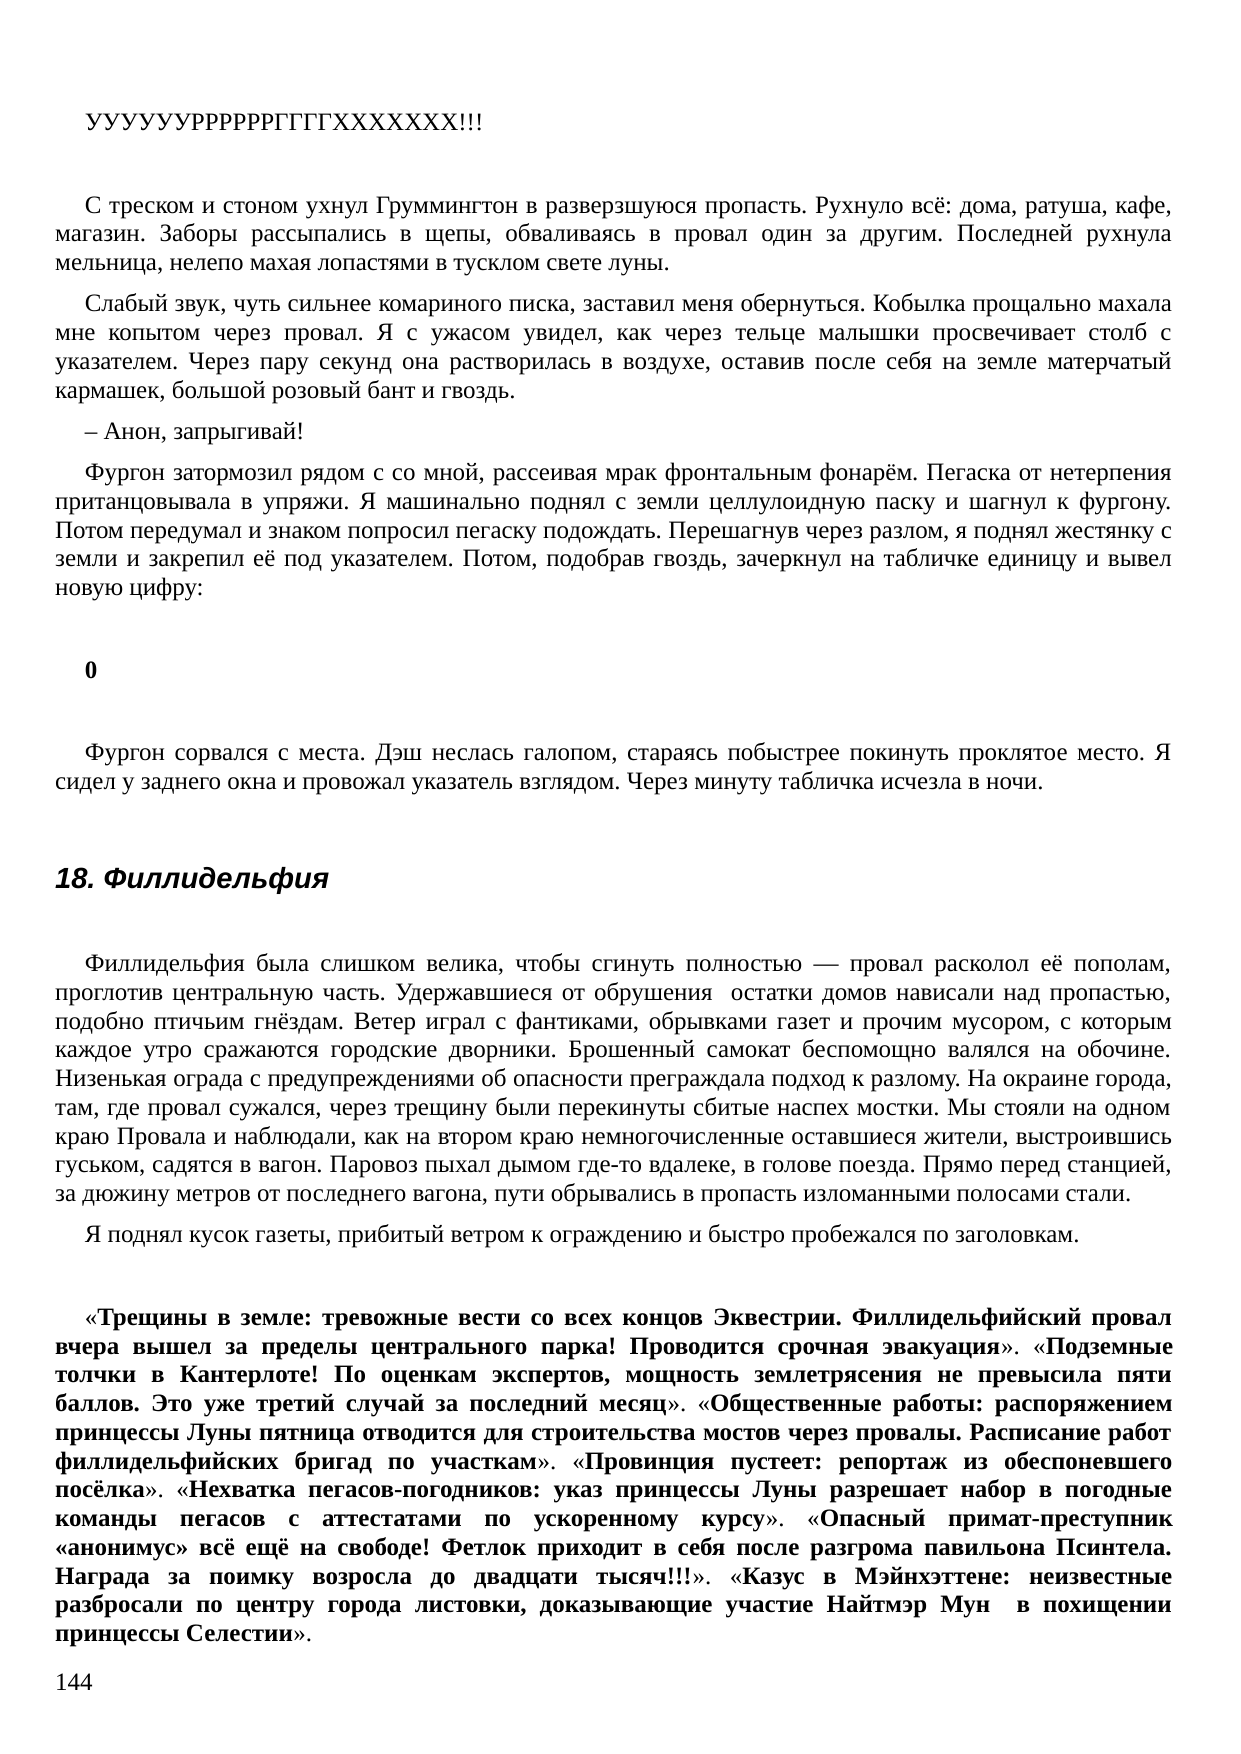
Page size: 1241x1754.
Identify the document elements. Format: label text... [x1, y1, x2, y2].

text «Трещины в земле: тревожные вести со всех концов Эквестрии. Филлидельфийский провал вчера вышел за пределы центрального парка! Проводится срочная эвакуация». «Подземные толчки в Кантерлоте! По оценкам экспертов, мощность землетрясения не превысила пяти баллов. Это уже третий случай за последний месяц». «Общественные работы: распоряжением принцессы Луны пятница отводится для строительства мостов через провалы. Расписание работ филлидельфийских бригад по участкам». «Провинция пустеет: репортаж из обеспоневшего посёлка». «Нехватка пегасов-погодников: указ принцессы Луны разрешает набор в погодные команды пегасов с аттестатами по ускоренному курсу». «Опасный примат-преступник «анонимус» всё ещё на свободе! Фетлок приходит в себя после разгрома павильона Псинтела. Награда за поимку возросла до двадцати тысяч!!!». «Казус в Мэйнхэттене: неизвестные разбросали по центру города листовки, доказывающие участие Найтмэр Мун в похищении принцессы Селестии». [55, 1302, 1173, 1647]
text 0 [55, 655, 1173, 683]
text Фургон сорвался с места. Дэш неслась галопом, стараясь побыстрее покинуть проклятое место. Я сидел у заднего окна и провожал указатель взглядом. Через минуту табличка исчезла в ночи. [55, 737, 1173, 795]
text Фургон затормозил рядом с со мной, рассеивая мрак фронтальным фонарём. Пегаска от нетерпения пританцовывала в упряжи. Я машинально поднял с земли целлулоидную паску и шагнул к фургону. Потом передумал и знаком попросил пегаску подождать. Перешагнув через разлом, я поднял жестянку с земли и закрепил её под указателем. Потом, подобрав гвоздь, зачеркнул на табличке единицу и вывел новую цифру: [55, 457, 1173, 601]
text Я поднял кусок газеты, прибитый ветром к ограждению и быстро пробежался по заголовкам. [55, 1219, 1173, 1248]
text – Анон, запрыгивай! [55, 416, 1173, 445]
text С треском и стоном ухнул Груммингтон в разверзшуюся пропасть. Рухнуло всё: дома, ратуша, кафе, магазин. Заборы рассыпались в щепы, обваливаясь в провал один за другим. Последней рухнула мельница, нелепо махая лопастями в тусклом свете луны. [55, 190, 1173, 276]
text Филлидельфия была слишком велика, чтобы сгинуть полностью — провал расколол её пополам, проглотив центральную часть. Удержавшиеся от обрушения остатки домов нависали над пропастью, подобно птичьим гнёздам. Ветер играл с фантиками, обрывками газет и прочим мусором, с которым каждое утро сражаются городские дворники. Брошенный самокат беспомощно валялся на обочине. Низенькая ограда с предупреждениями об опасности преграждала подход к разлому. На окраине города, там, где провал сужался, через трещину были перекинуты сбитые наспех мостки. Мы стояли на одном краю Провала и наблюдали, как на втором краю немногочисленные оставшиеся жители, выстроившись гуськом, садятся в вагон. Паровоз пыхал дымом где-то вдалеке, в голове поезда. Прямо перед станцией, за дюжину метров от последнего вагона, пути обрывались в пропасть изломанными полосами стали. [55, 948, 1173, 1207]
text УУУУУУРРРРРРГГГГХХХХХХХ!!! [55, 107, 1173, 136]
text Слабый звук, чуть сильнее комариного писка, заставил меня обернуться. Кобылка прощально махала мне копытом через провал. Я с ужасом увидел, как через тельце малышки просвечивает столб с указателем. Через пару секунд она растворилась в воздухе, оставив после себя на земле матерчатый кармашек, большой розовый бант и гвоздь. [55, 288, 1173, 403]
subtitle 18. Филлидельфия [55, 861, 1173, 894]
